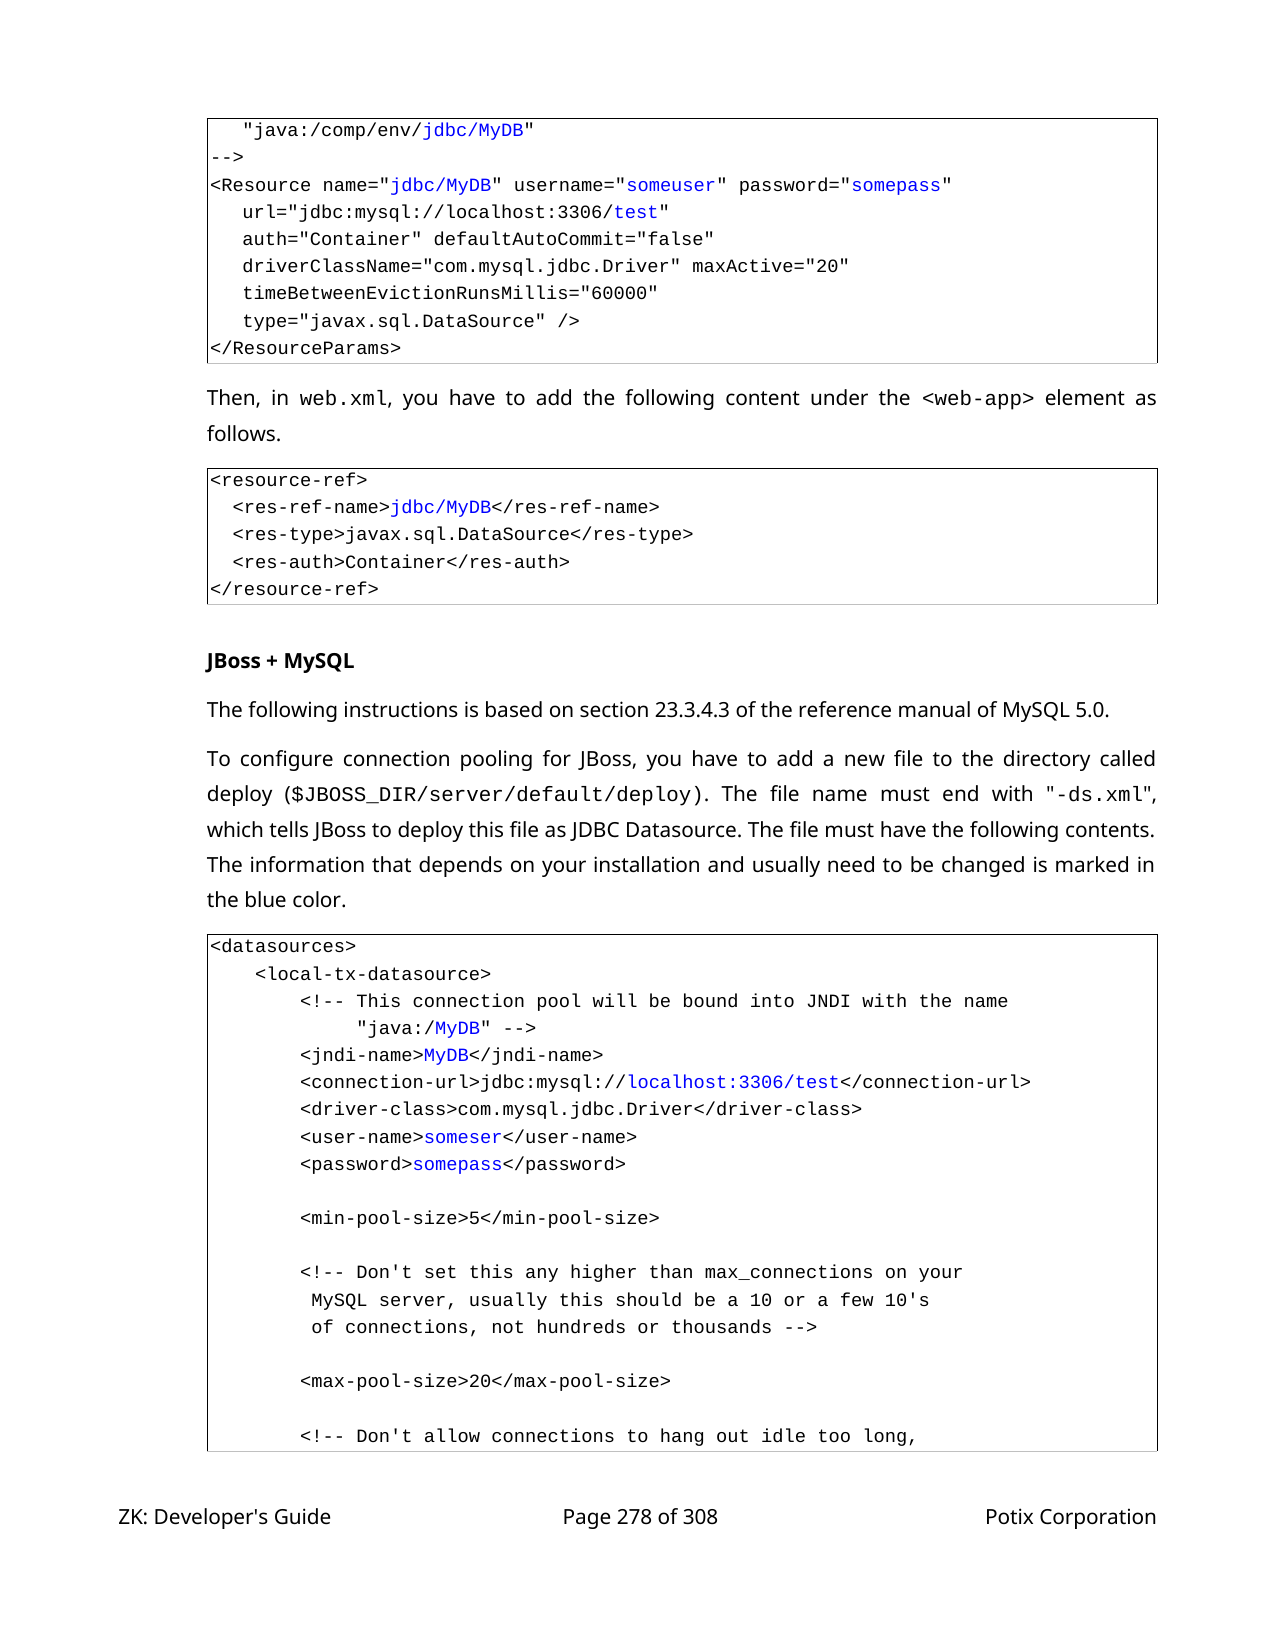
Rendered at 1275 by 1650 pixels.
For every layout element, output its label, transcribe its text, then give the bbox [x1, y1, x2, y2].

text <connection-url>jdbc:mysql://localhost:3306/test</connection-url> [208, 1070, 1157, 1094]
text of connections, not hundreds or thousands --> [208, 1315, 1157, 1339]
text <res-ref-name>jdbc/MyDB</res-ref-name> [208, 495, 1157, 519]
text <!-- Don't set this any higher than max_connections on your [208, 1260, 1157, 1285]
text "java:/MyDB" --> [208, 1016, 1157, 1040]
text </resource-ref> [208, 577, 1157, 604]
text <jndi-name>MyDB</jndi-name> [208, 1043, 1157, 1067]
text type="javax.sql.DataSource" /> [208, 308, 1157, 333]
text timeBetweenEvictionRunsMillis="60000" [208, 281, 1157, 306]
text <resource-ref> [208, 469, 1157, 492]
text <driver-class>com.mysql.jdbc.Driver</driver-class> [208, 1097, 1157, 1122]
text driverClassName="com.mysql.jdbc.Driver" maxActive="20" [208, 254, 1157, 278]
text <min-pool-size>5</min-pool-size> [208, 1206, 1157, 1230]
text --> [208, 145, 1157, 169]
text Then, in web.xml, you have to add the following content under the <web-app> element as follows. [207, 383, 1157, 447]
text To configure connection pooling for JBoss, you have to add a new file to the directory called deploy ($JBOSS_DIR/server/default/deploy). The file name must end with "-ds.xml", which tells JBoss to deploy this file as JDBC Datasource. The file must have the following contents. The information that depends on your installation and usually need to be changed is marked in the blue color. [207, 744, 1157, 913]
text MySQL server, usually this should be a 10 or a few 10's [208, 1288, 1157, 1312]
text "java:/comp/env/jdbc/MyDB" [208, 119, 1157, 142]
text <!-- This connection pool will be bound into JNDI with the name [208, 988, 1157, 1013]
text <user-name>someser</user-name> [208, 1124, 1157, 1149]
text <datasources> [208, 935, 1157, 958]
text <res-auth>Container</res-auth> [208, 549, 1157, 574]
subtitle JBoss + MySQL [207, 646, 1157, 675]
text <Resource name="jdbc/MyDB" username="someuser" password="somepass" [208, 172, 1157, 197]
text auth="Container" defaultAutoCommit="false" [208, 227, 1157, 251]
text <local-tx-datasource> [208, 961, 1157, 986]
text </ResourceParams> [208, 336, 1157, 363]
text The following instructions is based on section 23.3.4.3 of the reference manual of MySQL 5.0. [207, 695, 1157, 723]
text <res-type>javax.sql.DataSource</res-type> [208, 522, 1157, 547]
text <!-- Don't allow connections to hang out idle too long, [208, 1423, 1157, 1451]
text <max-pool-size>20</max-pool-size> [208, 1369, 1157, 1393]
text <password>somepass</password> [208, 1152, 1157, 1176]
text url="jdbc:mysql://localhost:3306/test" [208, 200, 1157, 224]
